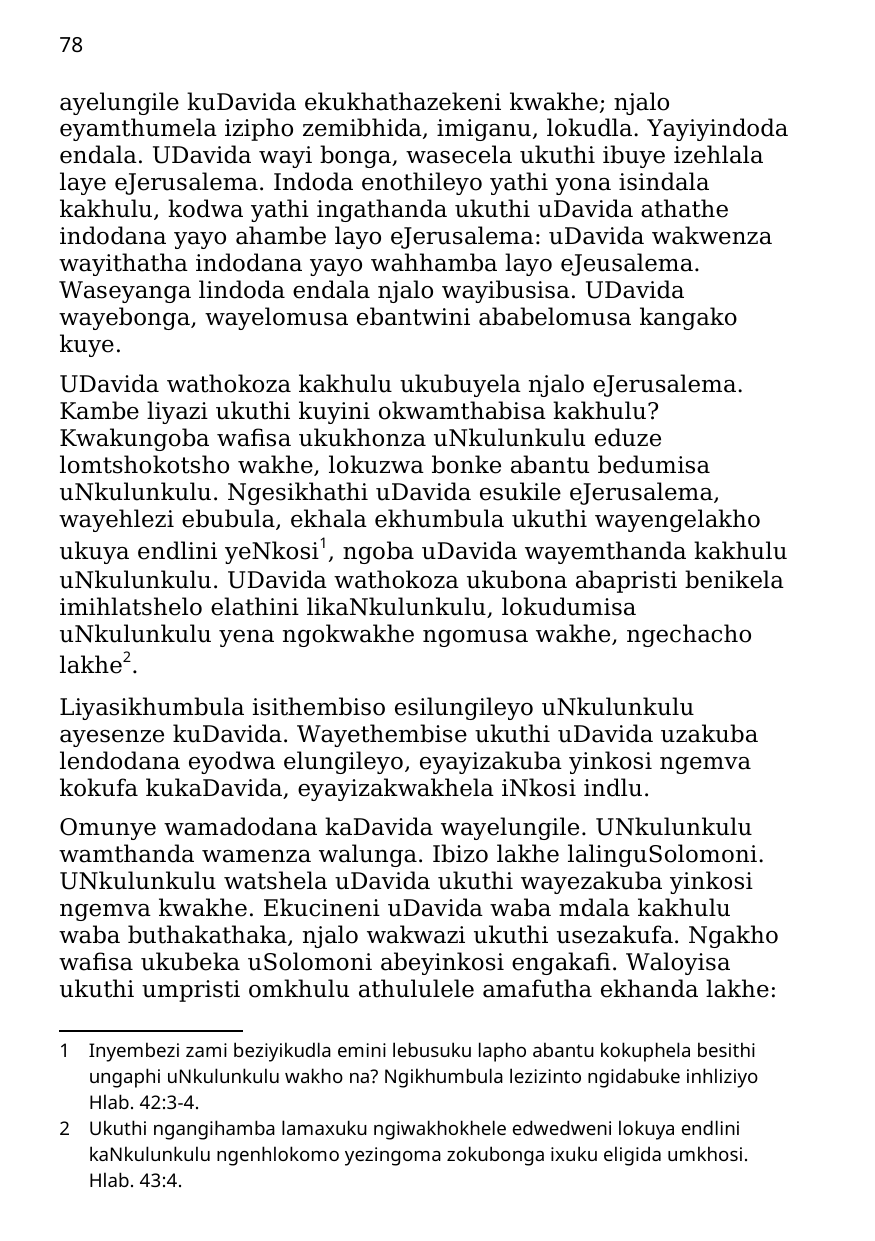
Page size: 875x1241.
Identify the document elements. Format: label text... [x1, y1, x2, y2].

text Omunye wamadodana kaDavida wayelungile. UNkulunkulu wamthanda wamenza walunga. Ibizo lakhe lalinguSolomoni. UNkulunkulu watshela uDavida ukuthi wayezakuba yinkosi ngemva kwakhe. Ekucineni uDavida waba mdala kakhulu waba buthakathaka, njalo wakwazi ukuthi usezakufa. Ngakho wafisa ukubeka uSolomoni abeyinkosi engakafi. Waloyisa ukuthi umpristi omkhulu athululele amafutha ekhanda lakhe: [59, 814, 791, 1003]
text Liyasikhumbula isithembiso esilungileyo uNkulunkulu ayesenze kuDavida. Wayethembise ukuthi uDavida uzakuba lendodana eyodwa elungileyo, eyayizakuba yinkosi ngemva kokufa kukaDavida, eyayizakwakhela iNkosi indlu. [59, 694, 791, 802]
text ayelungile kuDavida ekukhathazekeni kwakhe; njalo eyamthumela izipho zemibhida, imiganu, lokudla. Yayiyindoda endala. UDavida wayi bonga, wasecela ukuthi ibuye izehlala laye eJerusalema. Indoda enothileyo yathi yona isindala kakhulu, kodwa yathi ingathanda ukuthi uDavida athathe indodana yayo ahambe layo eJerusalema: uDavida wakwenza wayithatha indodana yayo wahhamba layo eJeusalema. Waseyanga lindoda endala njalo wayibusisa. UDavida wayebonga, wayelomusa ebantwini ababelomusa kangako kuye. [59, 88, 791, 358]
text UDavida wathokoza kakhulu ukubuyela njalo eJerusalema. Kambe liyazi ukuthi kuyini okwamthabisa kakhulu? Kwakungoba wafisa ukukhonza uNkulunkulu eduze lomtshokotsho wakhe, lokuzwa bonke abantu bedumisa uNkulunkulu. Ngesikhathi uDavida esukile eJerusalema, wayehlezi ebubula, ekhala ekhumbula ukuthi wayengelakho ukuya endlini yeNkosi, ngoba uDavida wayemthanda kakhulu uNkulunkulu. UDavida wathokoza ukubona abapristi benikela imihlatshelo elathini likaNkulunkulu, lokudumisa uNkulunkulu yena ngokwakhe ngomusa wakhe, ngechacho lakhe. [59, 371, 791, 681]
text Inyembezi zami beziyikudla emini lebusuku lapho abantu kokuphela besithi ungaphi uNkulunkulu wakho na? Ngikhumbula lezizinto ngidabuke inhliziyo Hlab. 42:3-4. [59, 1037, 791, 1115]
text Ukuthi ngangihamba lamaxuku ngiwakhokhele edwedweni lokuya endlini kaNkulunkulu ngenhlokomo yezingoma zokubonga ixuku eligida umkhosi. Hlab. 43:4. [59, 1115, 791, 1193]
